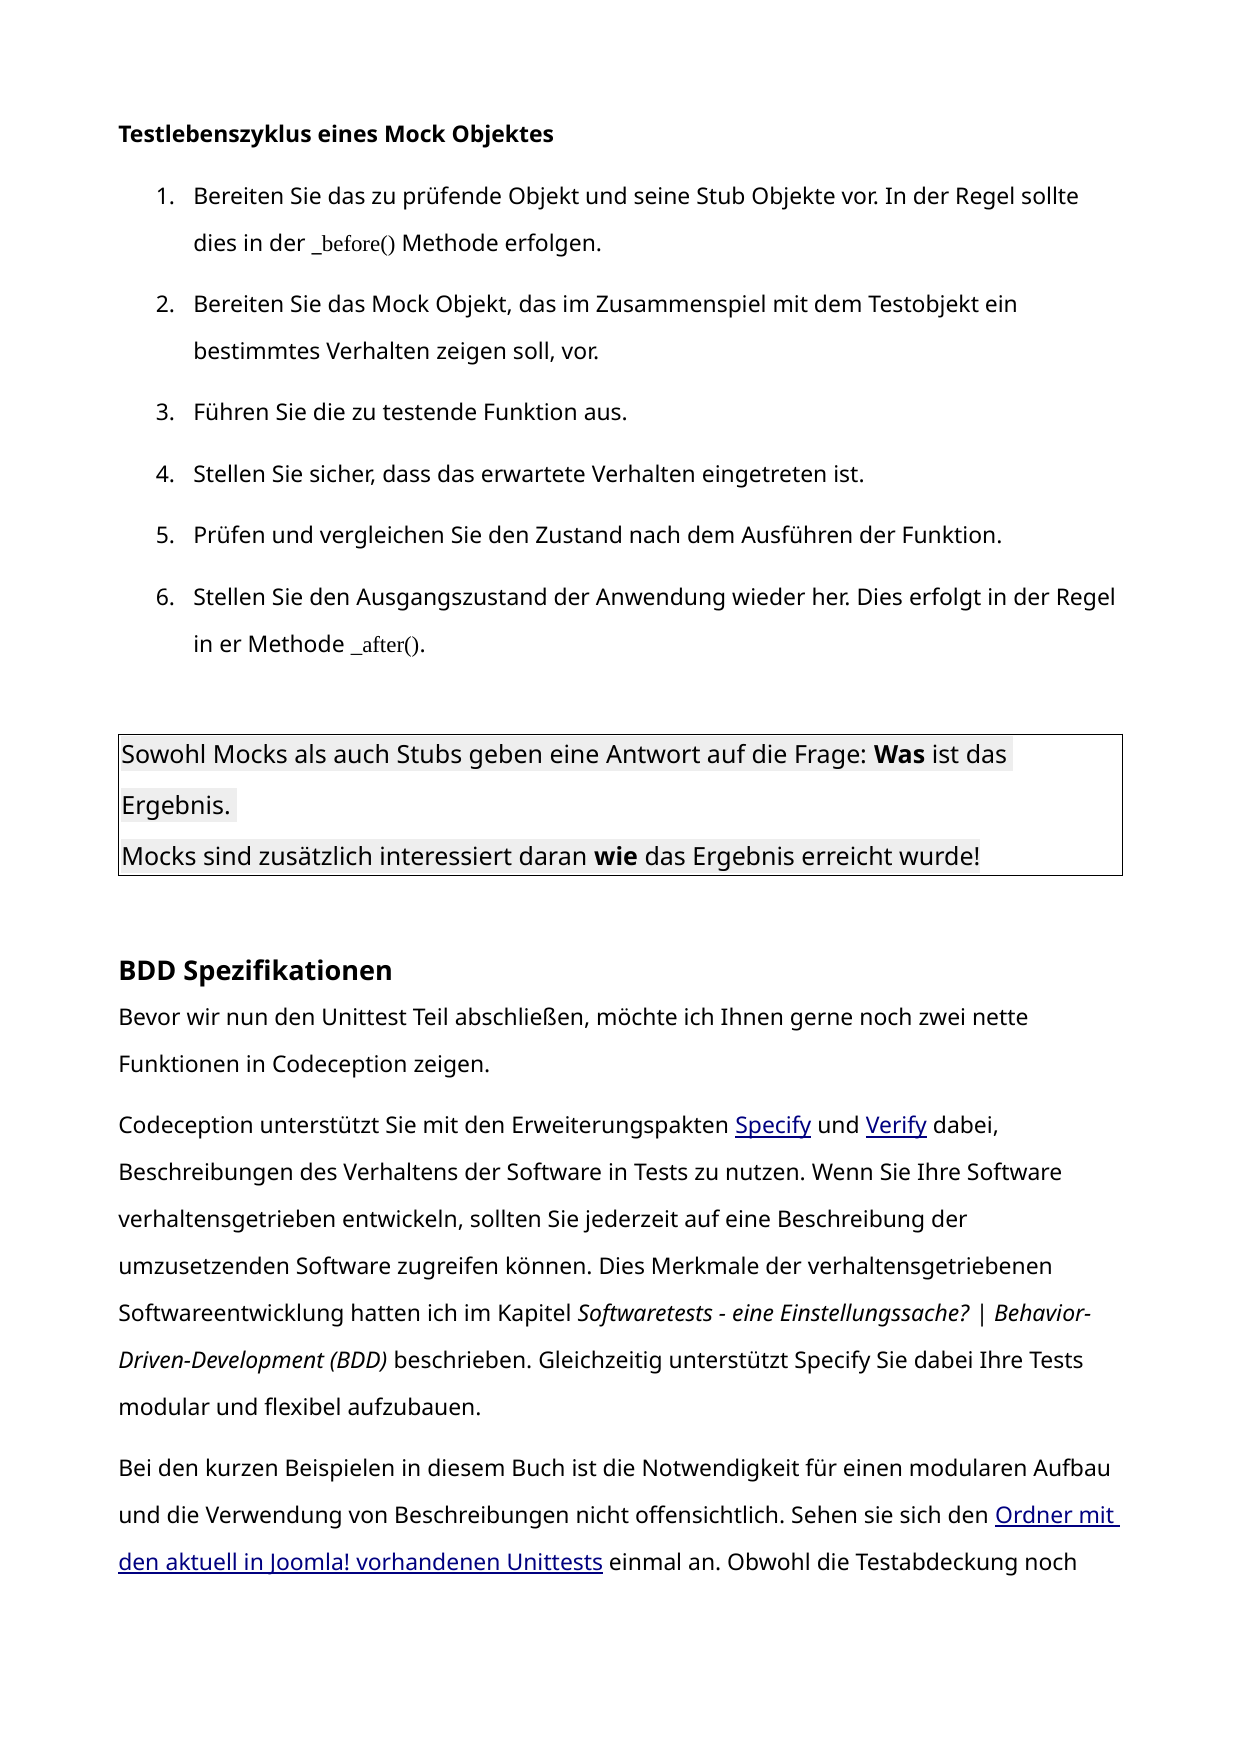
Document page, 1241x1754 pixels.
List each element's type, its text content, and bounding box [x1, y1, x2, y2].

text Bei den kurzen Beispielen in diesem Buch ist die Notwendigkeit für einen modularen Aufbau und die Verwendung von Beschreibungen nicht offensichtlich. Sehen sie sich den Ordner mit den aktuell in Joomla! vorhandenen Unittests einmal an. Obwohl die Testabdeckung noch [118, 1452, 1122, 1577]
text Sowohl Mocks als auch Stubs geben eine Antwort auf die Frage: Was ist das Ergebnis. Mocks sind zusätzlich interessiert daran wie das Ergebnis erreicht wurde! [119, 735, 1122, 875]
list Bereiten Sie das Mock Objekt, das im Zusammenspiel mit dem Testobjekt ein bestimmtes Verhalten zeigen soll, vor. [156, 288, 1122, 366]
list Prüfen und vergleichen Sie den Zustand nach dem Ausführen der Funktion. [156, 519, 1122, 550]
list Stellen Sie den Ausgangszustand der Anwendung wieder her. Dies erfolgt in der Regel in er Methode _after(). [156, 581, 1122, 659]
text Codeception unterstützt Sie mit den Erweiterungspakten Specify und Verify dabei, Beschreibungen des Verhaltens der Software in Tests zu nutzen. Wenn Sie Ihre Software verhaltensgetrieben entwickeln, sollten Sie jederzeit auf eine Beschreibung der umzusetzenden Software zugreifen können. Dies Merkmale der verhaltensgetriebenen Softwareentwicklung hatten ich im Kapitel Softwaretests - eine Einstellungssache? | Behavior-Driven-Development (BDD) beschrieben. Gleichzeitig unterstützt Specify Sie dabei Ihre Tests modular und flexibel aufzubauen. [118, 1109, 1122, 1422]
list Stellen Sie sicher, dass das erwartete Verhalten eingetreten ist. [156, 458, 1122, 489]
list Führen Sie die zu testende Funktion aus. [156, 396, 1122, 427]
text Bevor wir nun den Unittest Teil abschließen, möchte ich Ihnen gerne noch zwei nette Funktionen in Codeception zeigen. [118, 1001, 1122, 1079]
text Testlebenszyklus eines Mock Objektes [118, 118, 1122, 149]
subtitle BDD Spezifikationen [118, 952, 1122, 988]
list Bereiten Sie das zu prüfende Objekt und seine Stub Objekte vor. In der Regel sollte dies in der _before() Methode erfolgen. [156, 179, 1122, 258]
